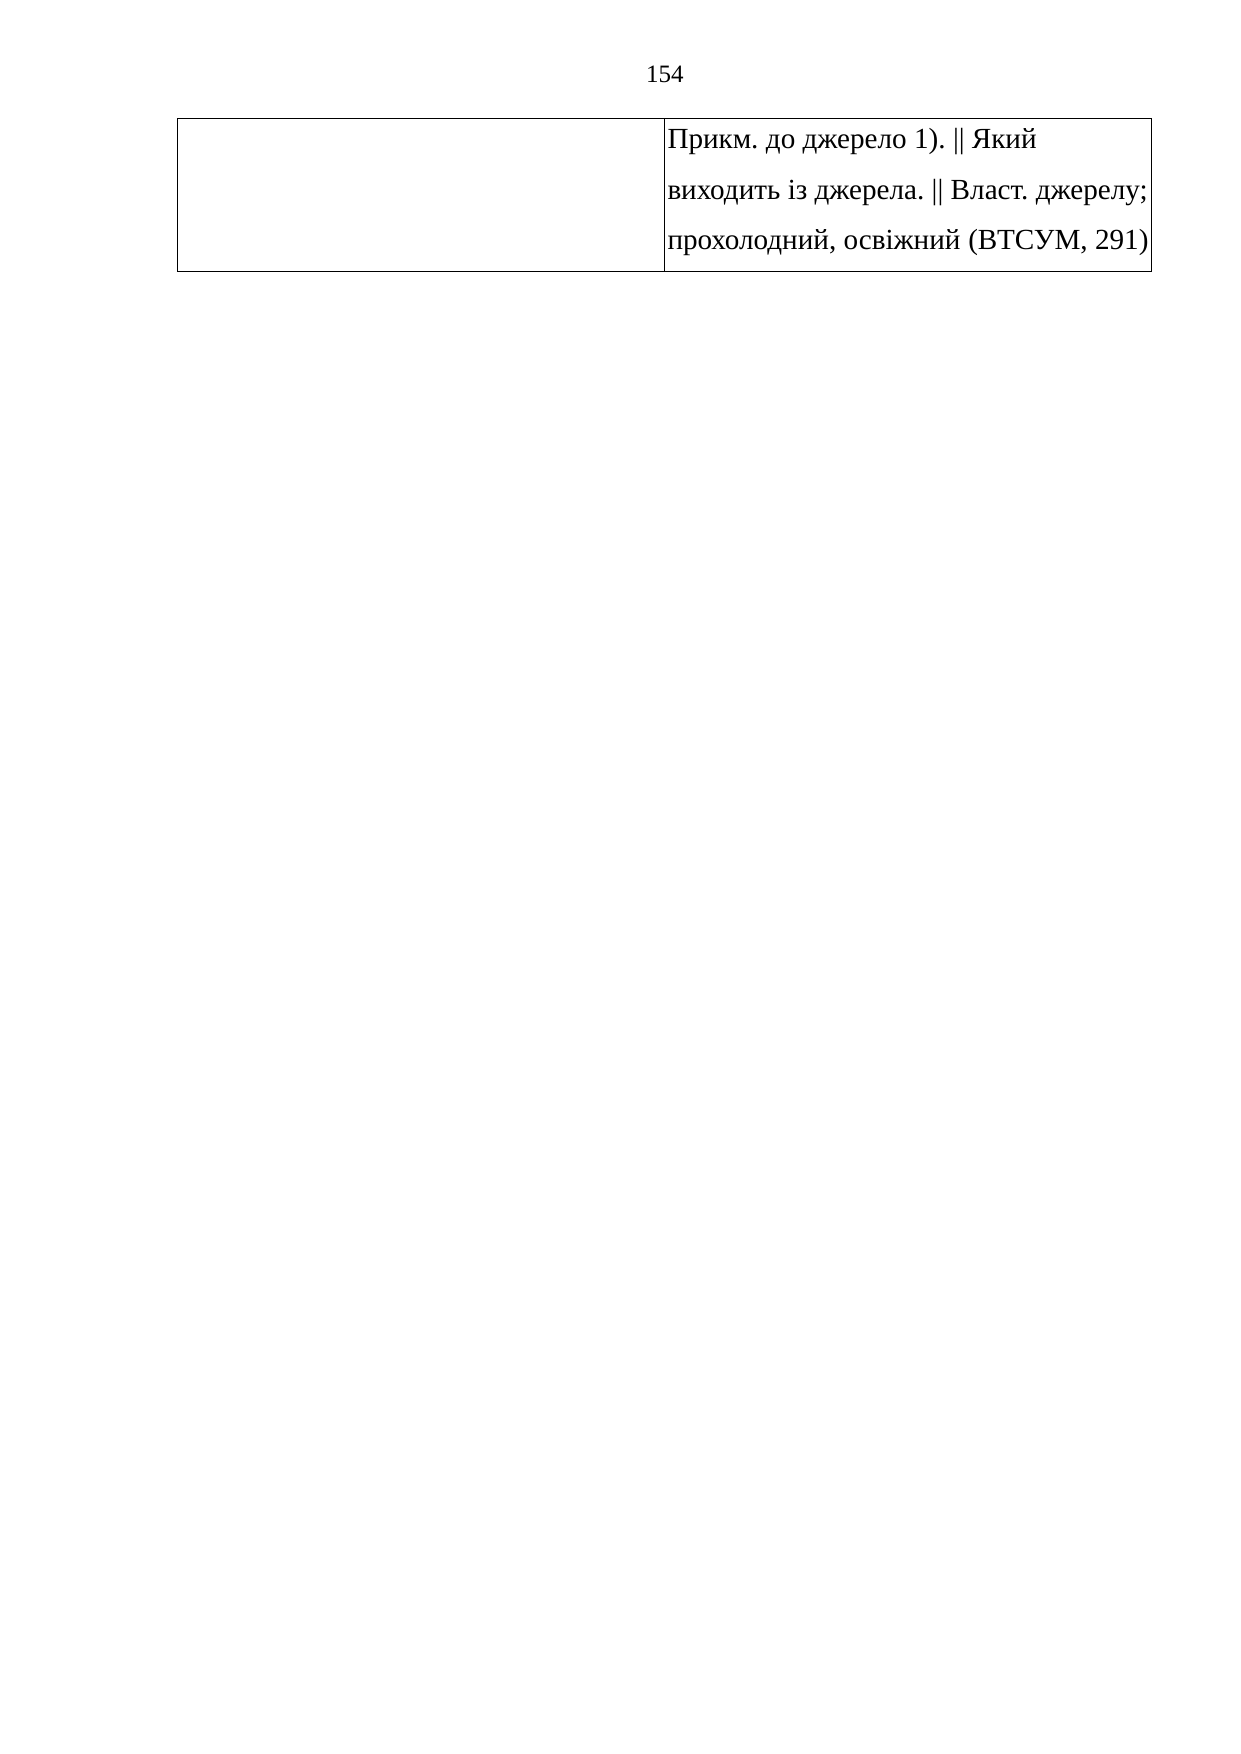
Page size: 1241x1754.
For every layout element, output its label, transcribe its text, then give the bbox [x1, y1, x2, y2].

table_cell [178, 119, 664, 271]
table_cell Прикм. до джерело 1). || Який виходить із джерела. || Власт. джерелу; прохолодний, освіжний (ВТСУМ, 291) [665, 119, 1151, 271]
